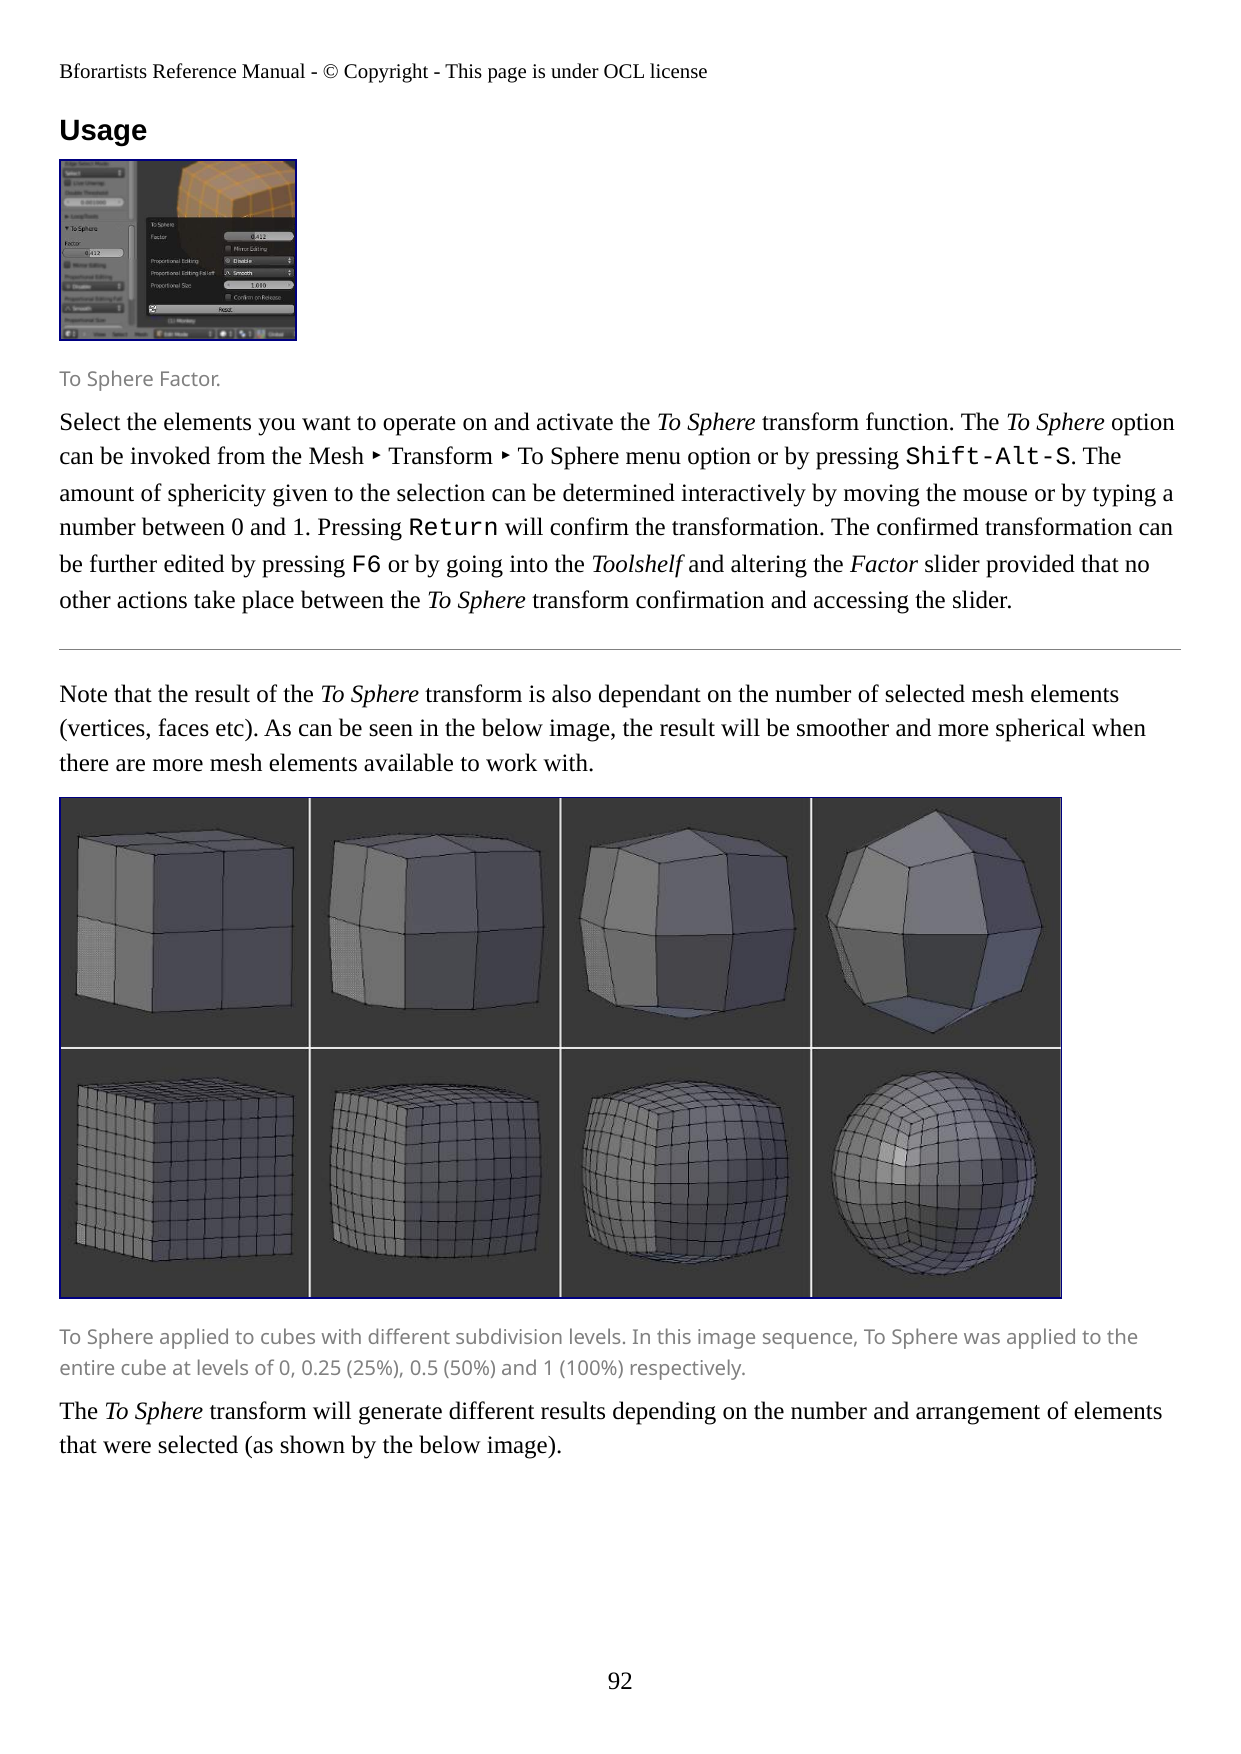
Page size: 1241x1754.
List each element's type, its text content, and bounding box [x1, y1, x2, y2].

text To Sphere Factor. [59, 361, 1181, 392]
text To Sphere applied to cubes with different subdivision levels. In this image sequence, To Sphere was applied to the entire cube at levels of 0, 0.25 (25%), 0.5 (50%) and 1 (100%) respectively. [59, 1319, 1181, 1382]
text Select the elements you want to operate on and activate the To Sphere transform function. The To Sphere option can be invoked from the Mesh ‣ Transform ‣ To Sphere menu option or by pressing Shift-Alt-S. The amount of sphericity given to the selection can be determined interactively by moving the mouse or by typing a number between 0 and 1. Pressing Return will confirm the transformation. The confirmed transformation can be further edited by pressing F6 or by going into the Toolshelf and altering the Factor slider provided that no other actions take place between the To Sphere transform confirmation and accessing the slider. [59, 407, 1181, 614]
picture [61, 798, 1061, 1297]
text Note that the result of the To Sphere transform is also dependant on the number of selected mesh elements (vertices, faces etc). As can be seen in the below image, the result will be smoother and more spherical when there are more mesh elements available to work with. [59, 679, 1181, 776]
picture [61, 161, 295, 339]
text The To Sphere transform will generate different results depending on the number and arrangement of elements that were selected (as shown by the below image). [59, 1396, 1181, 1459]
subtitle Usage [59, 113, 1181, 146]
